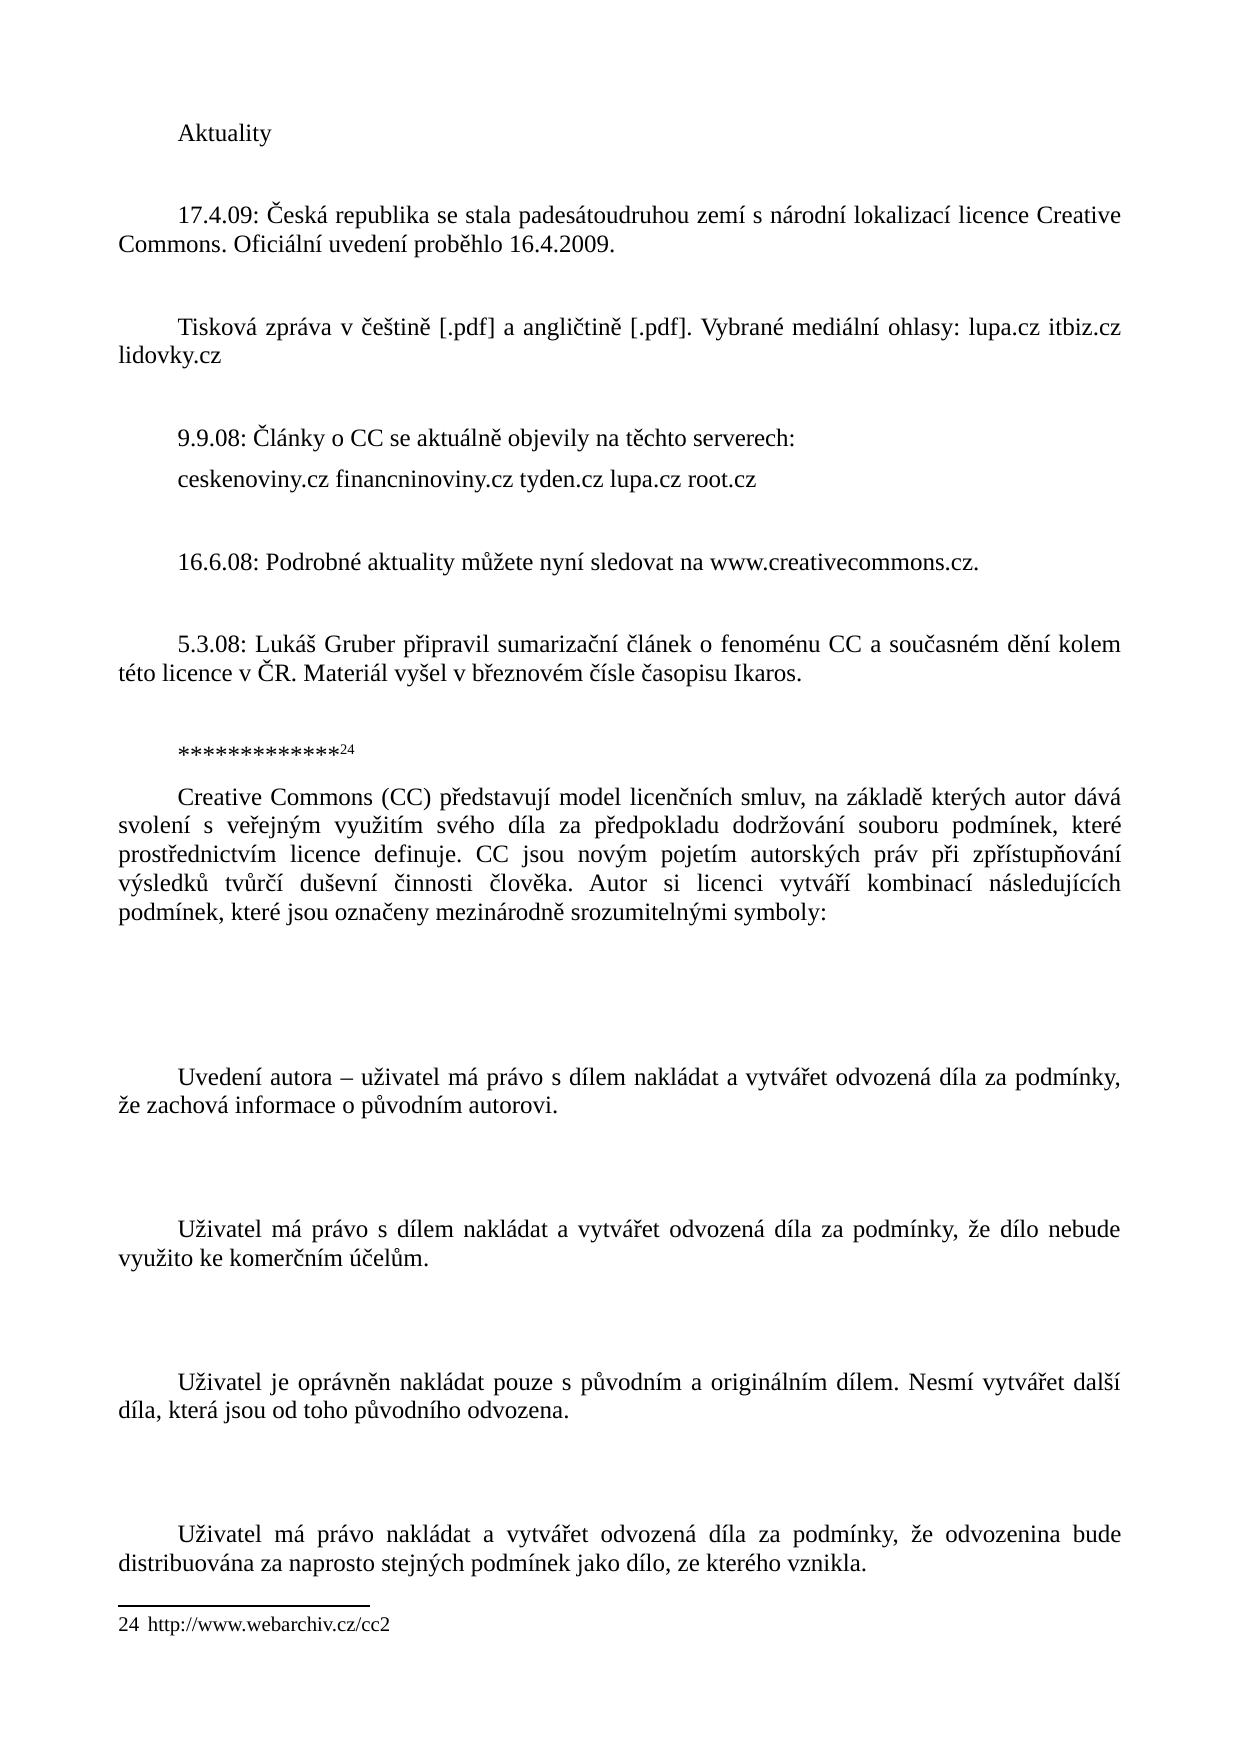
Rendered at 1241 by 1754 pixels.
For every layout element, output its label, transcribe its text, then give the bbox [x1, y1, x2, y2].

text Uvedení autora – uživatel má právo s dílem nakládat a vytvářet odvozená díla za podmínky, že zachová informace o původním autorovi. [118, 1062, 1122, 1119]
text Uživatel má právo nakládat a vytvářet odvozená díla za podmínky, že odvozenina bude distribuována za naprosto stejných podmínek jako dílo, ze kterého vznikla. [118, 1519, 1122, 1577]
text ************* [118, 741, 1122, 769]
text 9.9.08: Články o CC se aktuálně objevily na těchto serverech: [118, 423, 1122, 452]
text 5.3.08: Lukáš Gruber připravil sumarizační článek o fenoménu CC a současném dění kolem této licence v ČR. Materiál vyšel v březnovém čísle časopisu Ikaros. [118, 629, 1122, 687]
text 16.6.08: Podrobné aktuality můžete nyní sledovat na www.creativecommons.cz. [118, 547, 1122, 576]
text Uživatel je oprávněn nakládat pouze s původním a originálním dílem. Nesmí vytvářet další díla, která jsou od toho původního odvozena. [118, 1367, 1122, 1424]
text ceskenoviny.cz financninoviny.cz tyden.cz lupa.cz root.cz [118, 464, 1122, 493]
text Tisková zpráva v češtině [.pdf] a angličtině [.pdf]. Vybrané mediální ohlasy: lupa.cz itbiz.cz lidovky.cz [118, 312, 1122, 369]
text Aktuality [118, 118, 1122, 147]
text Creative Commons (CC) představují model licenčních smluv, na základě kterých autor dává svolení s veřejným využitím svého díla za předpokladu dodržování souboru podmínek, které prostřednictvím licence definuje. CC jsou novým pojetím autorských práv při zpřístupňování výsledků tvůrčí duševní činnosti člověka. Autor si licenci vytváří kombinací následujících podmínek, které jsou označeny mezinárodně srozumitelnými symboly: [118, 782, 1122, 926]
text 17.4.09: Česká republika se stala padesátoudruhou zemí s národní lokalizací licence Creative Commons. Oficiální uvedení proběhlo 16.4.2009. [118, 201, 1122, 258]
text Uživatel má právo s dílem nakládat a vytvářet odvozená díla za podmínky, že dílo nebude využito ke komerčním účelům. [118, 1214, 1122, 1272]
text http://www.webarchiv.cz/cc2 [118, 1612, 1122, 1636]
